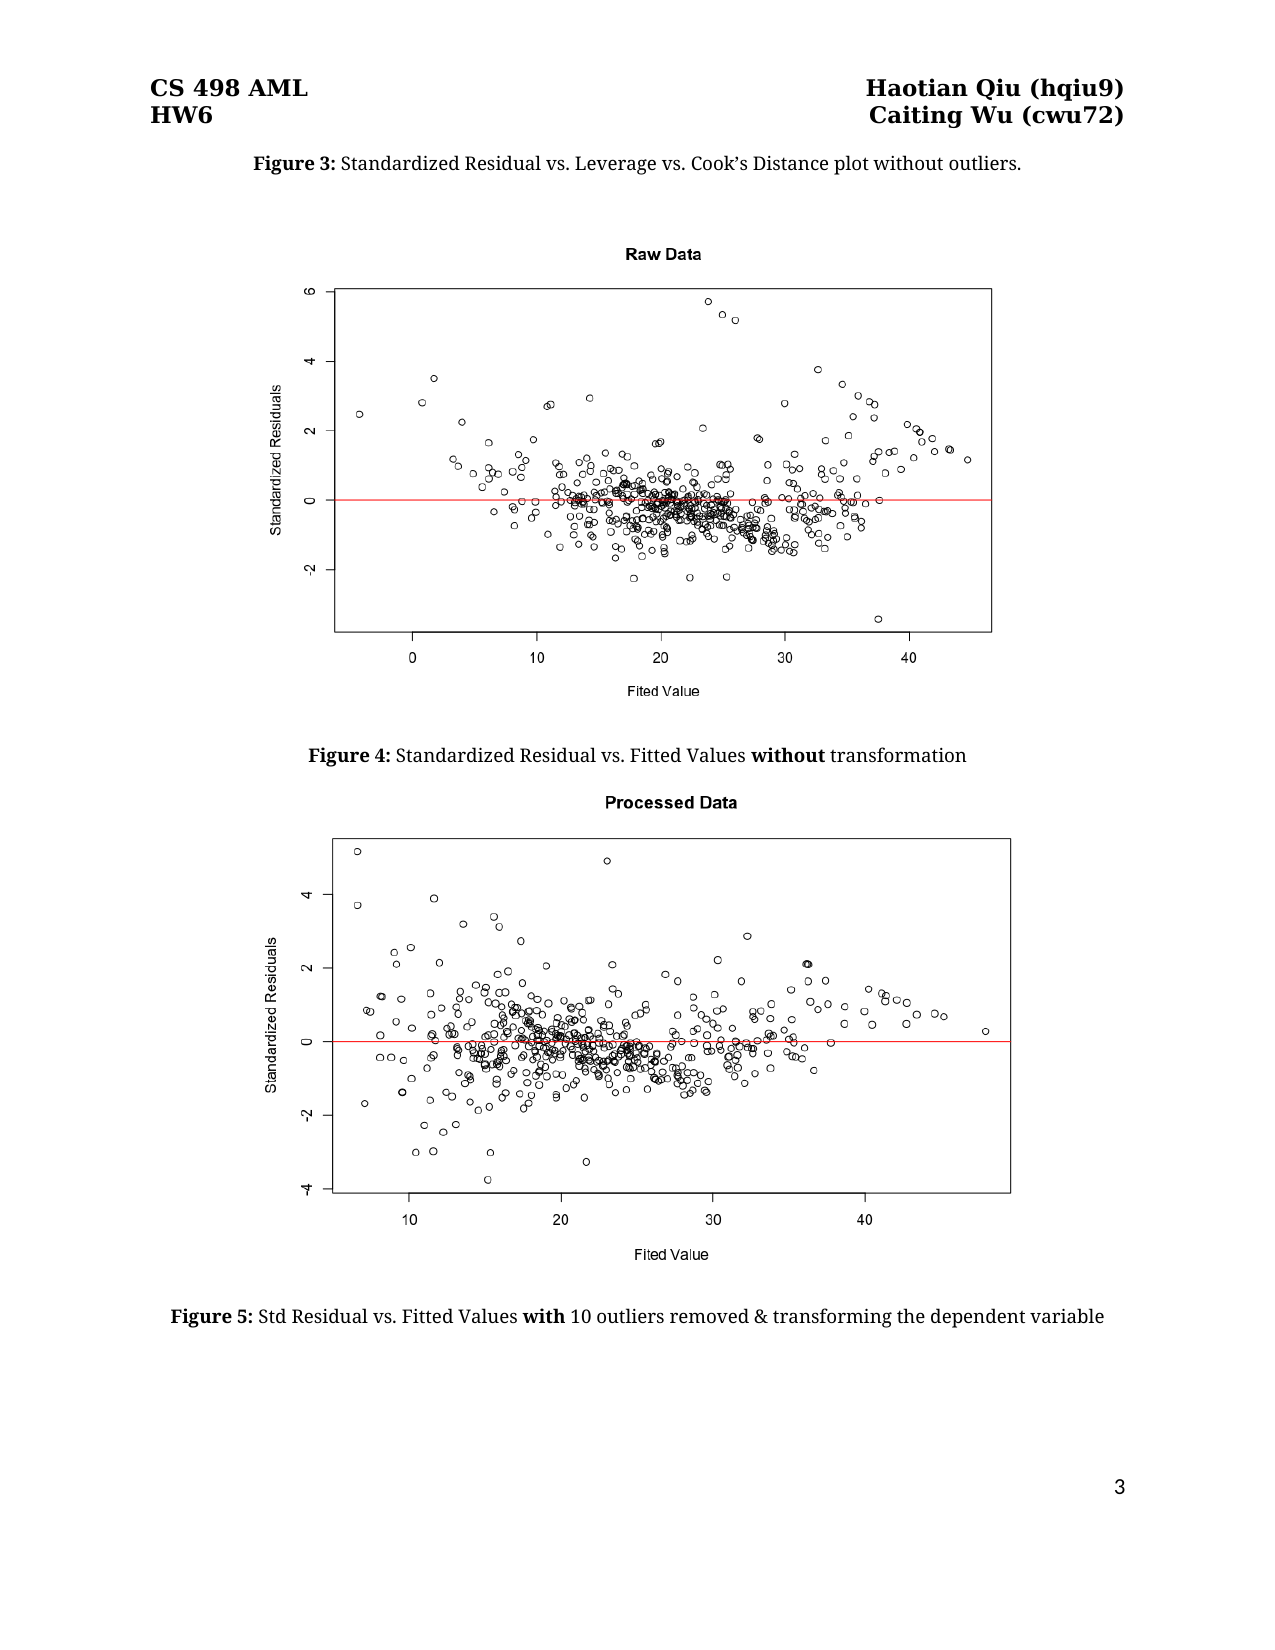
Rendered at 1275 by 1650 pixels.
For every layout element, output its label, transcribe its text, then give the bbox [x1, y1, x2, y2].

text Figure 3: Standardized Residual vs. Leverage vs. Cook’s Distance plot without outliers. [150, 150, 1125, 176]
picture [265, 240, 1000, 698]
picture [260, 778, 1030, 1262]
text Figure 5: Std Residual vs. Fitted Values with 10 outliers removed & transforming the dependent variable [150, 1262, 1125, 1329]
text Figure 4: Standardized Residual vs. Fitted Values without transformation [150, 698, 1125, 768]
